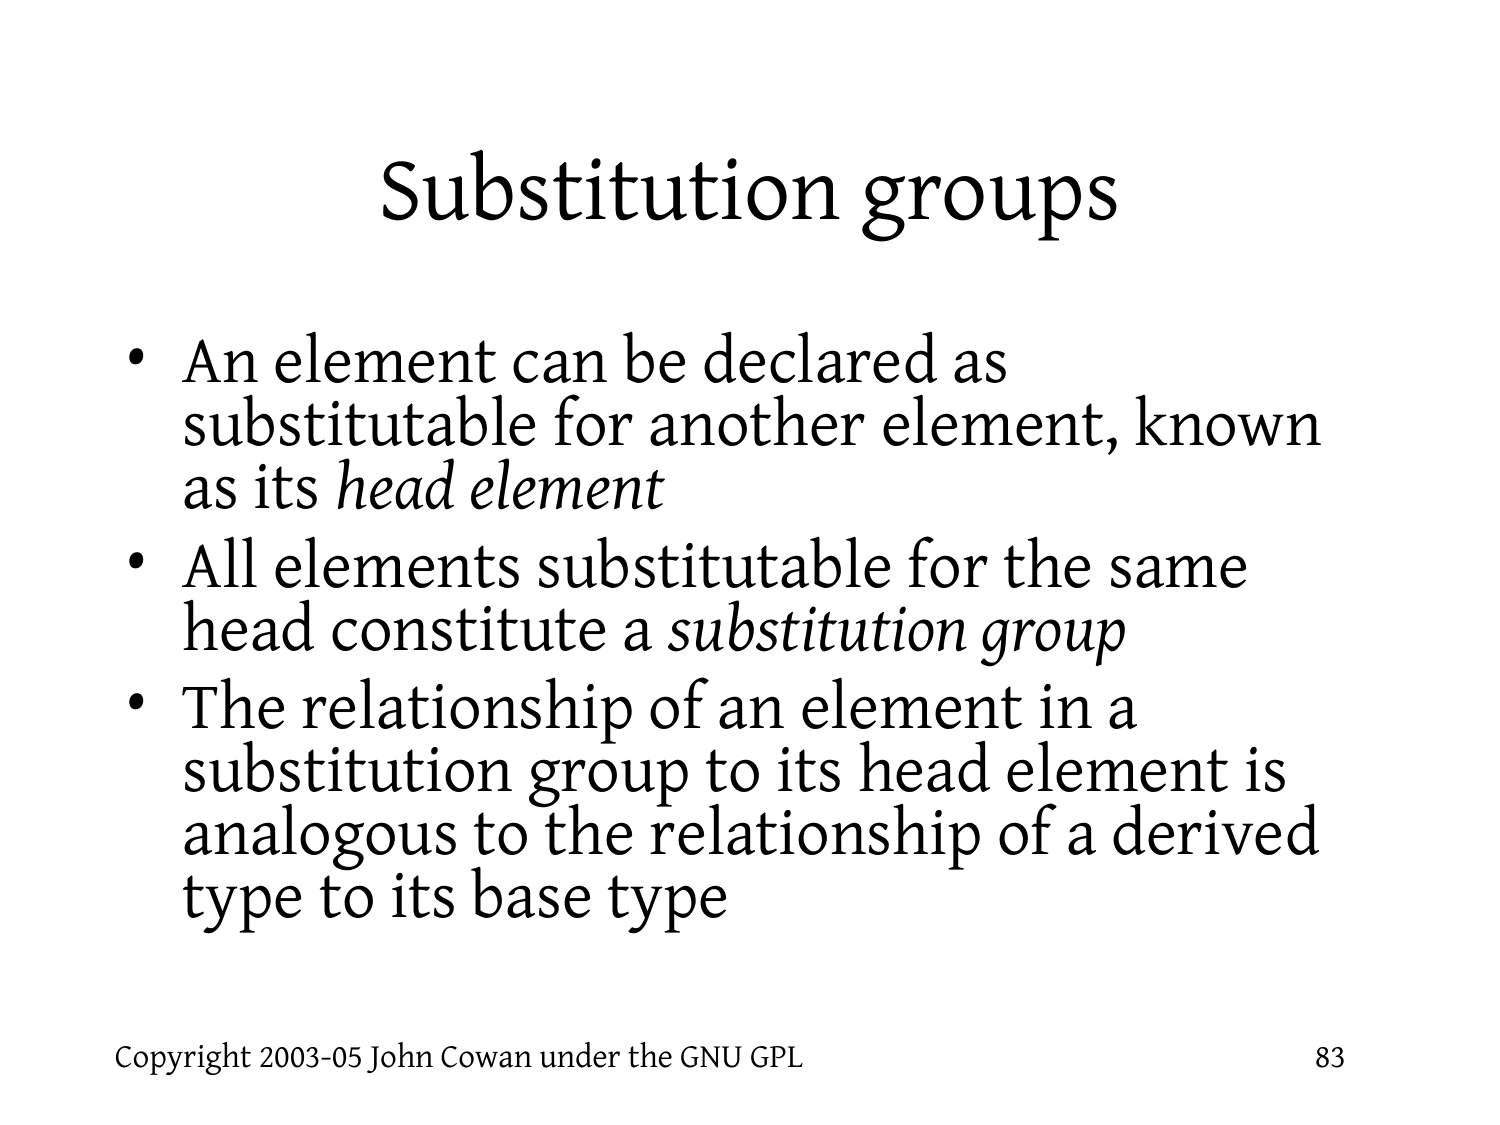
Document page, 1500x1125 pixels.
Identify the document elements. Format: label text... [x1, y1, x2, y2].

list An element can be declared as substitutable for another element, known as its head element All elements substitutable for the same head constitute a substitution group The relationship of an element in a substitution group to its head element is analogous to the relationship of a derived type to its base type [112, 324, 1388, 1011]
title Substitution groups [112, 99, 1388, 288]
